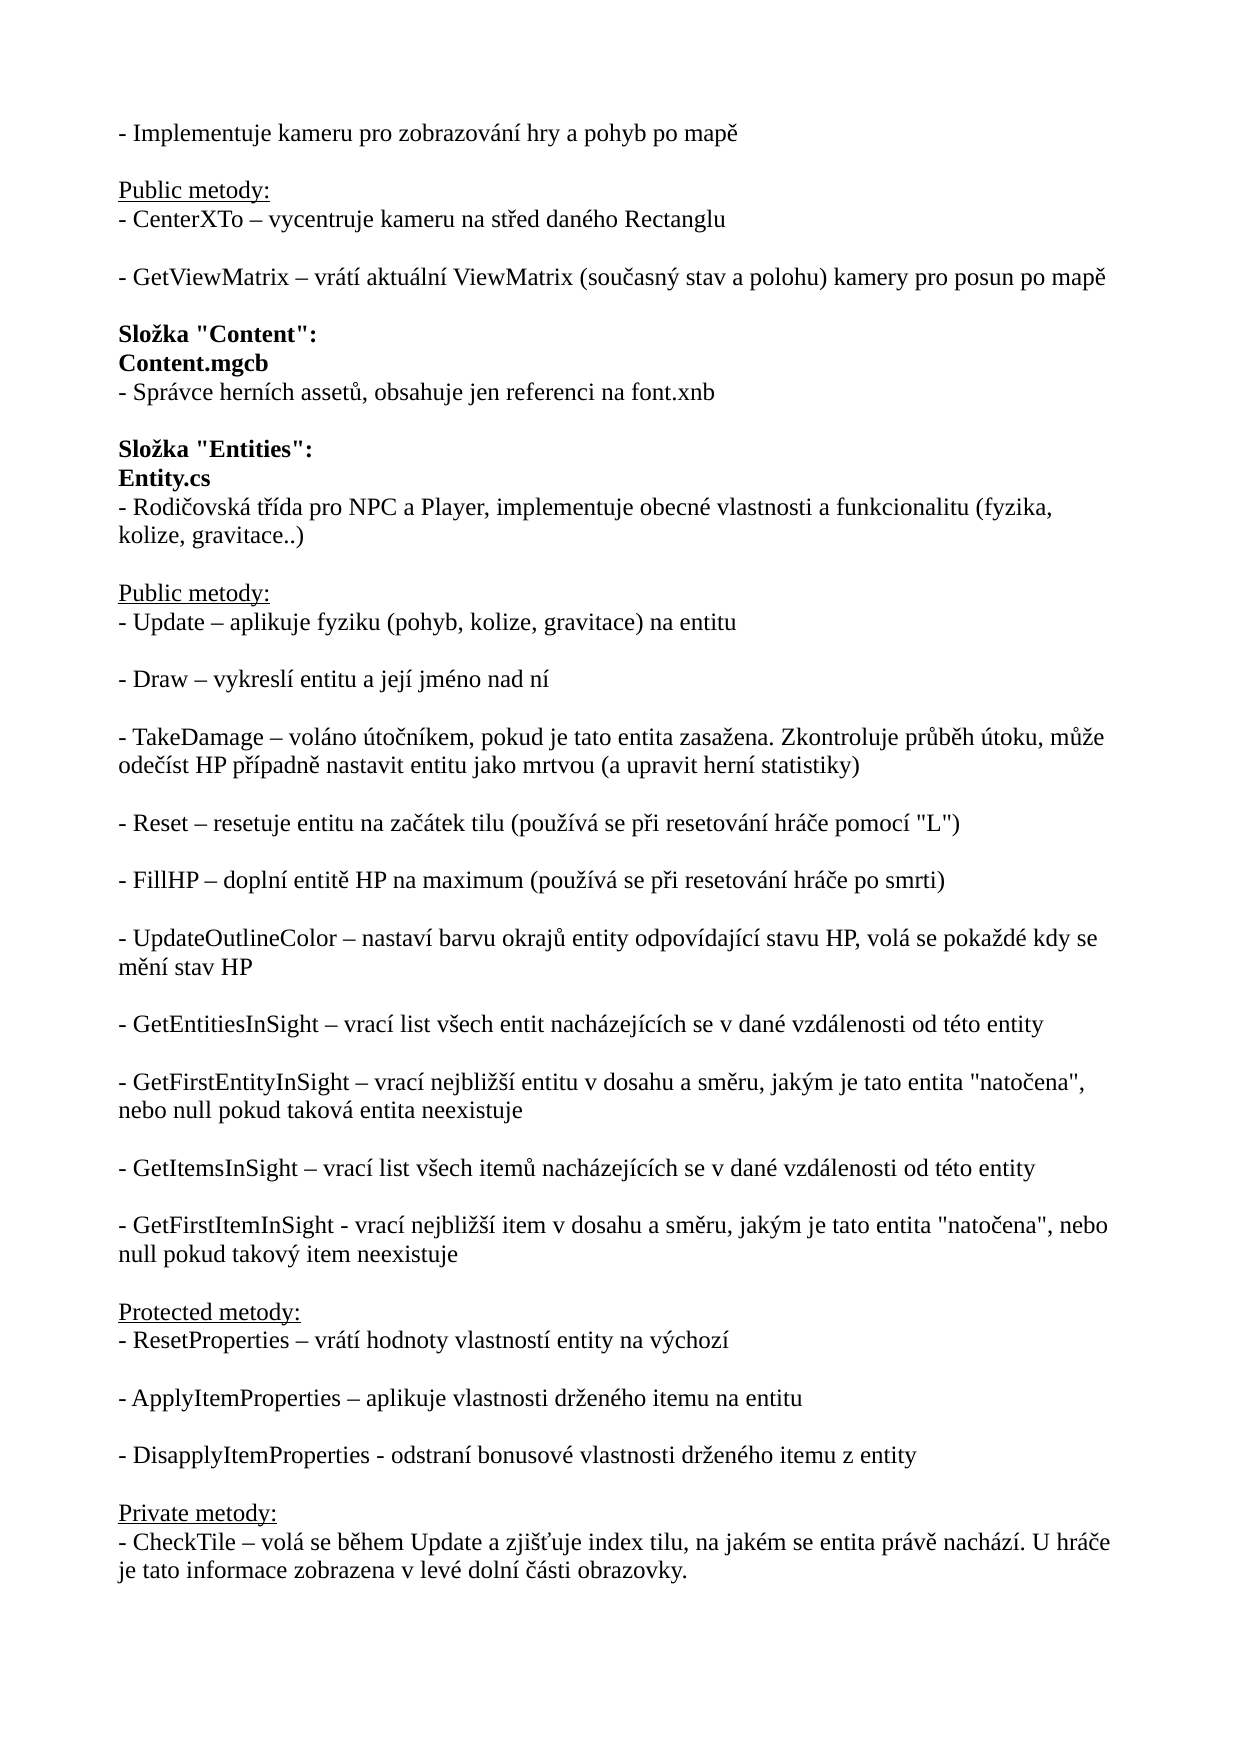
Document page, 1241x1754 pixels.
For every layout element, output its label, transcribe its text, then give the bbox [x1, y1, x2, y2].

text Content.mgcb [118, 348, 1122, 377]
text - GetViewMatrix – vrátí aktuální ViewMatrix (současný stav a polohu) kamery pro posun po mapě [118, 262, 1122, 291]
text Entity.cs [118, 463, 1122, 492]
text - CenterXTo – vycentruje kameru na střed daného Rectanglu [118, 204, 1122, 233]
text Public metody: [118, 578, 1122, 607]
text - GetFirstEntityInSight – vrací nejbližší entitu v dosahu a směru, jakým je tato entita "natočena", nebo null pokud taková entita neexistuje [118, 1067, 1122, 1124]
text - GetEntitiesInSight – vrací list všech entit nacházejících se v dané vzdálenosti od této entity [118, 1009, 1122, 1038]
text - ResetProperties – vrátí hodnoty vlastností entity na výchozí [118, 1326, 1122, 1354]
text - Implementuje kameru pro zobrazování hry a pohyb po mapě [118, 118, 1122, 147]
text - GetItemsInSight – vrací list všech itemů nacházejících se v dané vzdálenosti od této entity [118, 1153, 1122, 1182]
text Složka "Entities": [118, 434, 1122, 463]
text - Správce herních assetů, obsahuje jen referenci na font.xnb [118, 377, 1122, 406]
text Private metody: [118, 1498, 1122, 1527]
text - FillHP – doplní entitě HP na maximum (používá se při resetování hráče po smrti) [118, 866, 1122, 894]
text - TakeDamage – voláno útočníkem, pokud je tato entita zasažena. Zkontroluje průběh útoku, může odečíst HP případně nastavit entitu jako mrtvou (a upravit herní statistiky) [118, 722, 1122, 779]
text - Draw – vykreslí entitu a její jméno nad ní [118, 664, 1122, 693]
text Public metody: [118, 176, 1122, 204]
text - CheckTile – volá se během Update a zjišťuje index tilu, na jakém se entita právě nachází. U hráče je tato informace zobrazena v levé dolní části obrazovky. [118, 1527, 1122, 1584]
text - UpdateOutlineColor – nastaví barvu okrajů entity odpovídající stavu HP, volá se pokaždé kdy se mění stav HP [118, 923, 1122, 981]
text - Reset – resetuje entitu na začátek tilu (používá se při resetování hráče pomocí "L") [118, 808, 1122, 837]
text Protected metody: [118, 1297, 1122, 1326]
text - Update – aplikuje fyziku (pohyb, kolize, gravitace) na entitu [118, 607, 1122, 636]
text Složka "Content": [118, 319, 1122, 348]
text - GetFirstItemInSight - vrací nejbližší item v dosahu a směru, jakým je tato entita "natočena", nebo null pokud takový item neexistuje [118, 1211, 1122, 1268]
text - ApplyItemProperties – aplikuje vlastnosti drženého itemu na entitu [118, 1383, 1122, 1412]
text - Rodičovská třída pro NPC a Player, implementuje obecné vlastnosti a funkcionalitu (fyzika, kolize, gravitace..) [118, 492, 1122, 549]
text - DisapplyItemProperties - odstraní bonusové vlastnosti drženého itemu z entity [118, 1441, 1122, 1469]
